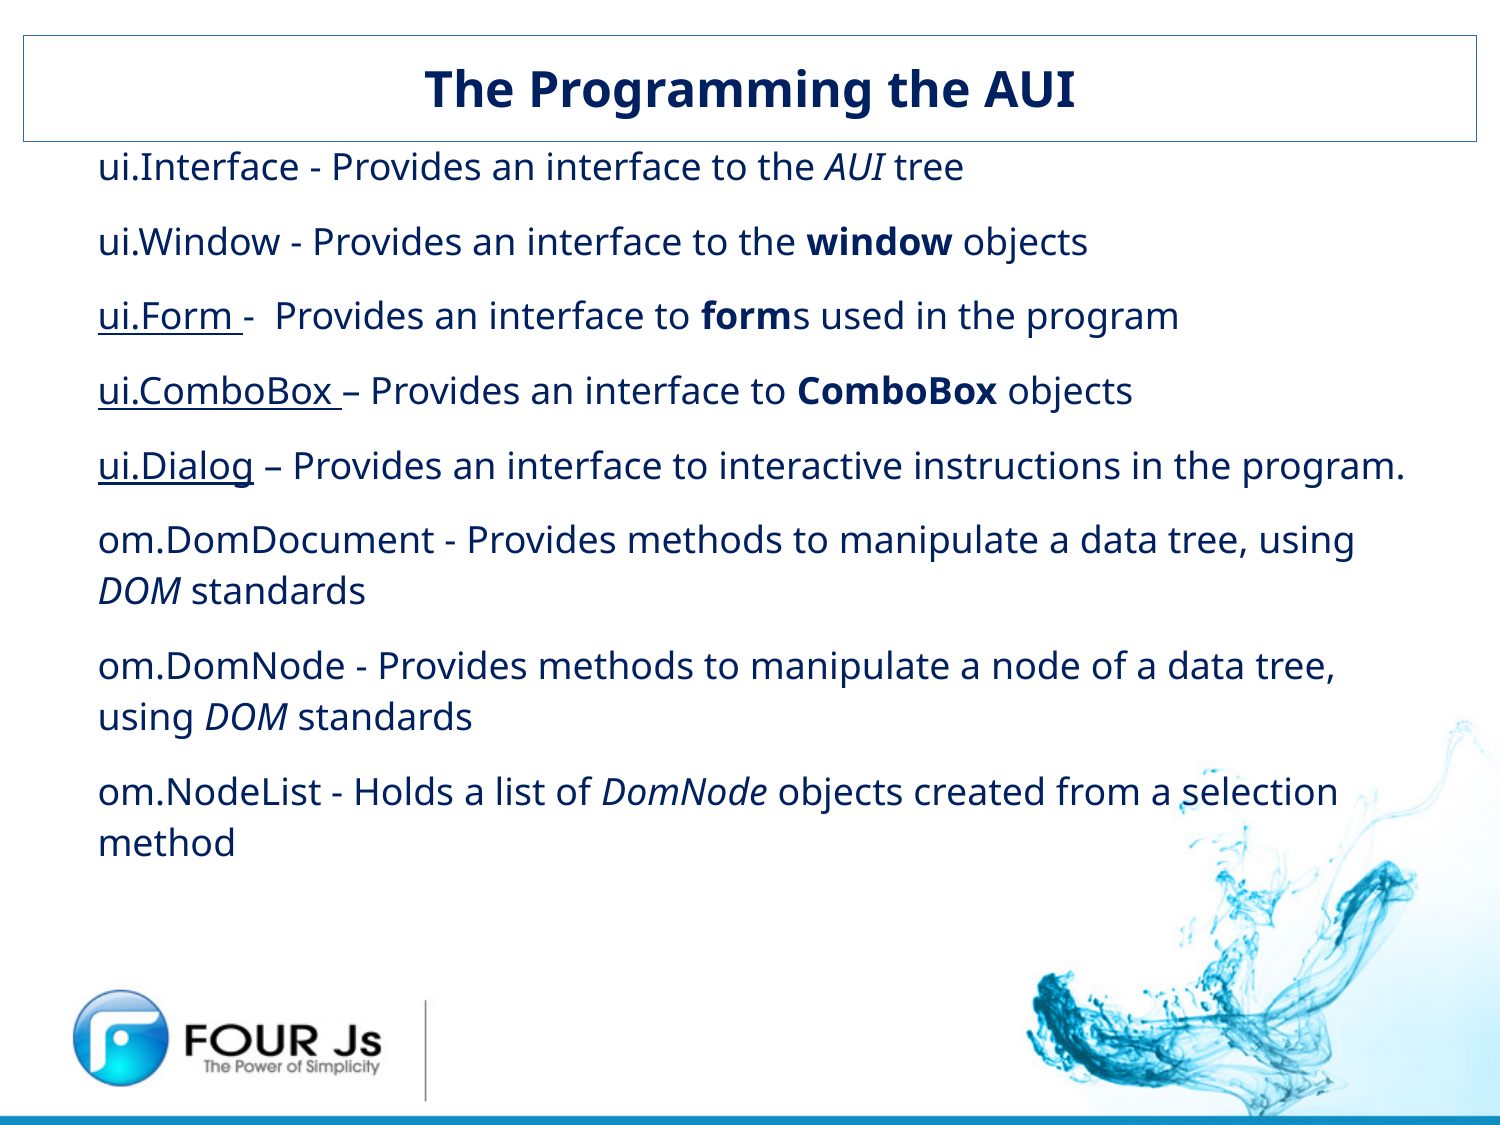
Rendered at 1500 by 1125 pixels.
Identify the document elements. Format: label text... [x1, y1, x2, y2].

text_box ui.Interface - Provides an interface to the AUI tree ui.Window - Provides an interface to the window objects ui.Form - Provides an interface to forms used in the program ui.ComboBox – Provides an interface to ComboBox objects ui.Dialog – Provides an interface to interactive instructions in the program. om.DomDocument - Provides methods to manipulate a data tree, using DOM standards om.DomNode - Provides methods to manipulate a node of a data tree, using DOM standards om.NodeList - Holds a list of DomNode objects created from a selection method [82, 133, 1436, 957]
picture [0, 0, 1500, 1117]
title The Programming the AUI [23, 35, 1477, 142]
